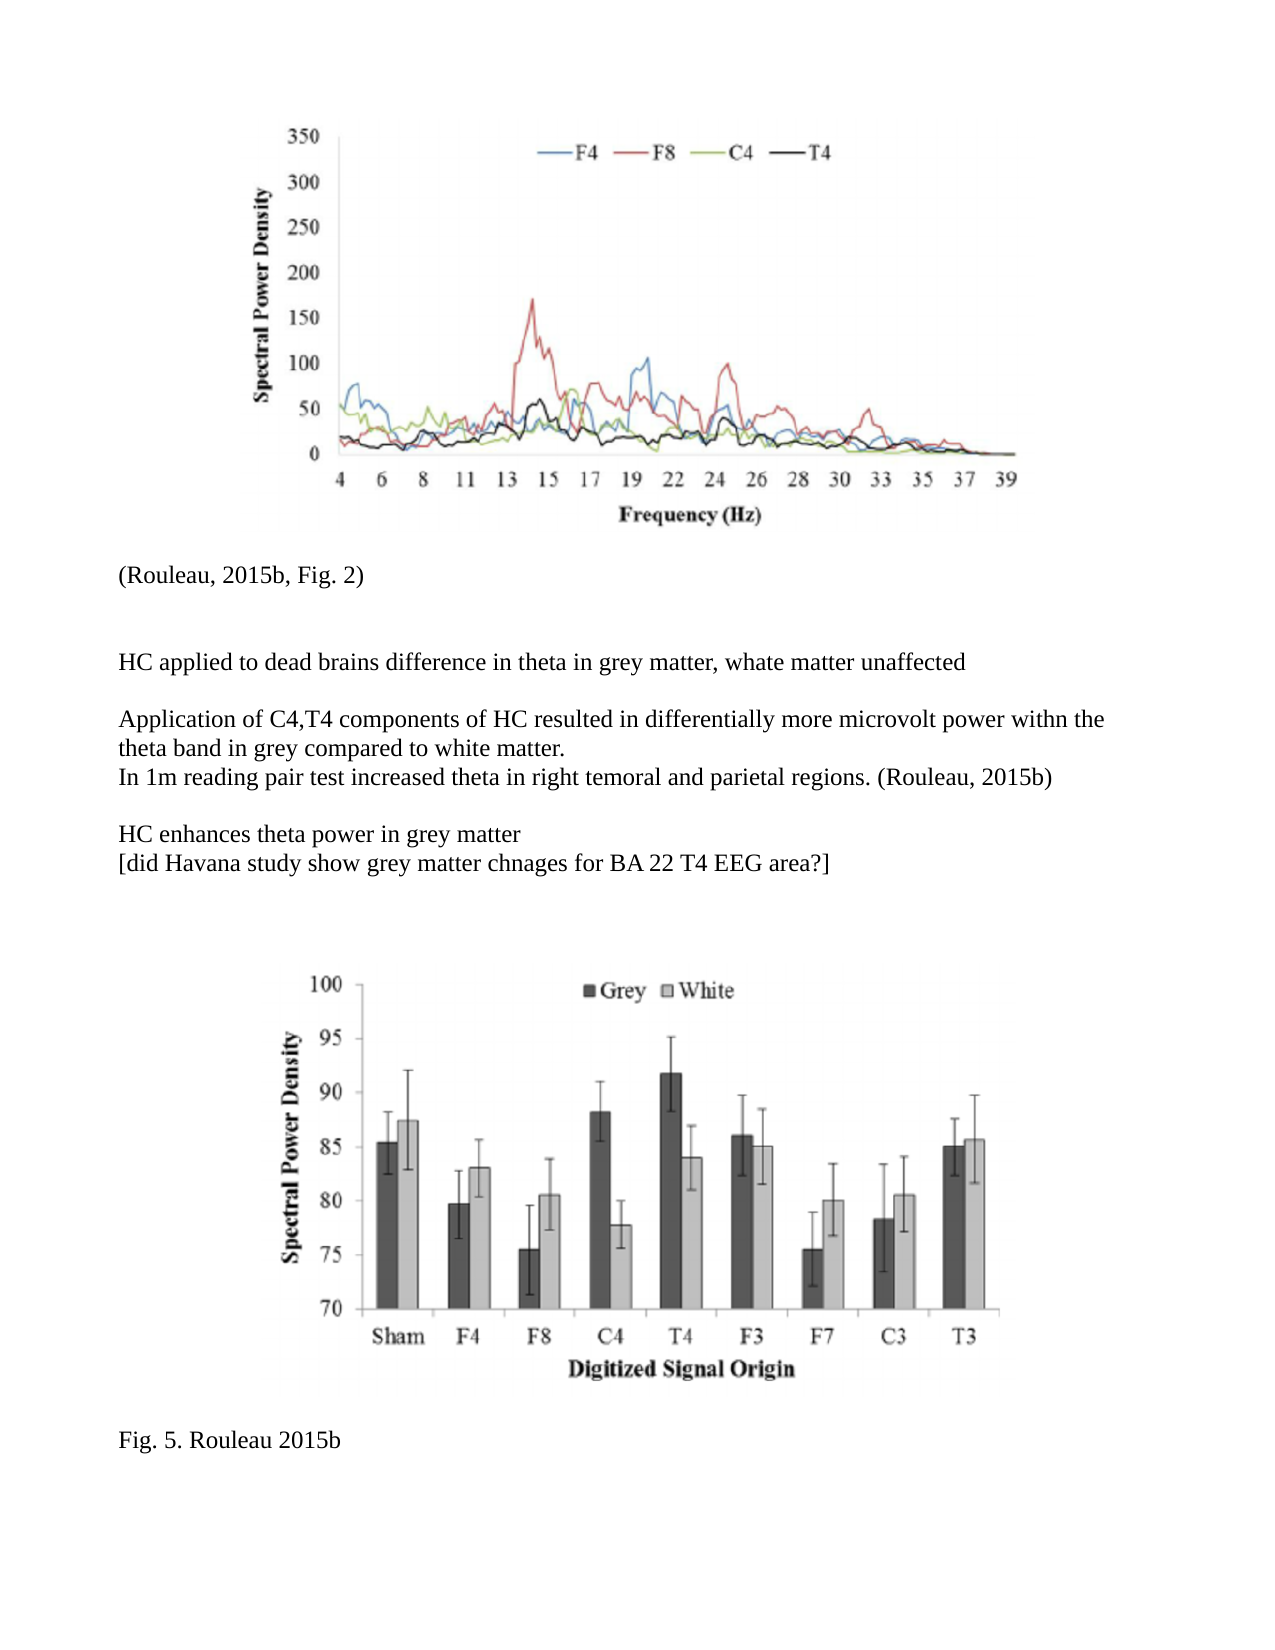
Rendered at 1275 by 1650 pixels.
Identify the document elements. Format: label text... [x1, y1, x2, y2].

text HC enhances theta power in grey matter [118, 819, 1157, 848]
text [did Havana study show grey matter chnages for BA 22 T4 EEG area?] [118, 848, 1157, 877]
picture [259, 963, 1016, 1397]
picture [239, 118, 1036, 532]
text HC applied to dead brains difference in theta in grey matter, whate matter unaffected [118, 647, 1157, 676]
text Fig. 5. Rouleau 2015b [118, 1425, 1157, 1454]
text In 1m reading pair test increased theta in right temoral and parietal regions. (Rouleau, 2015b) [118, 762, 1157, 791]
text Application of C4,T4 components of HC resulted in differentially more microvolt power withn the theta band in grey compared to white matter. [118, 704, 1157, 762]
text (Rouleau, 2015b, Fig. 2) [118, 561, 1157, 589]
